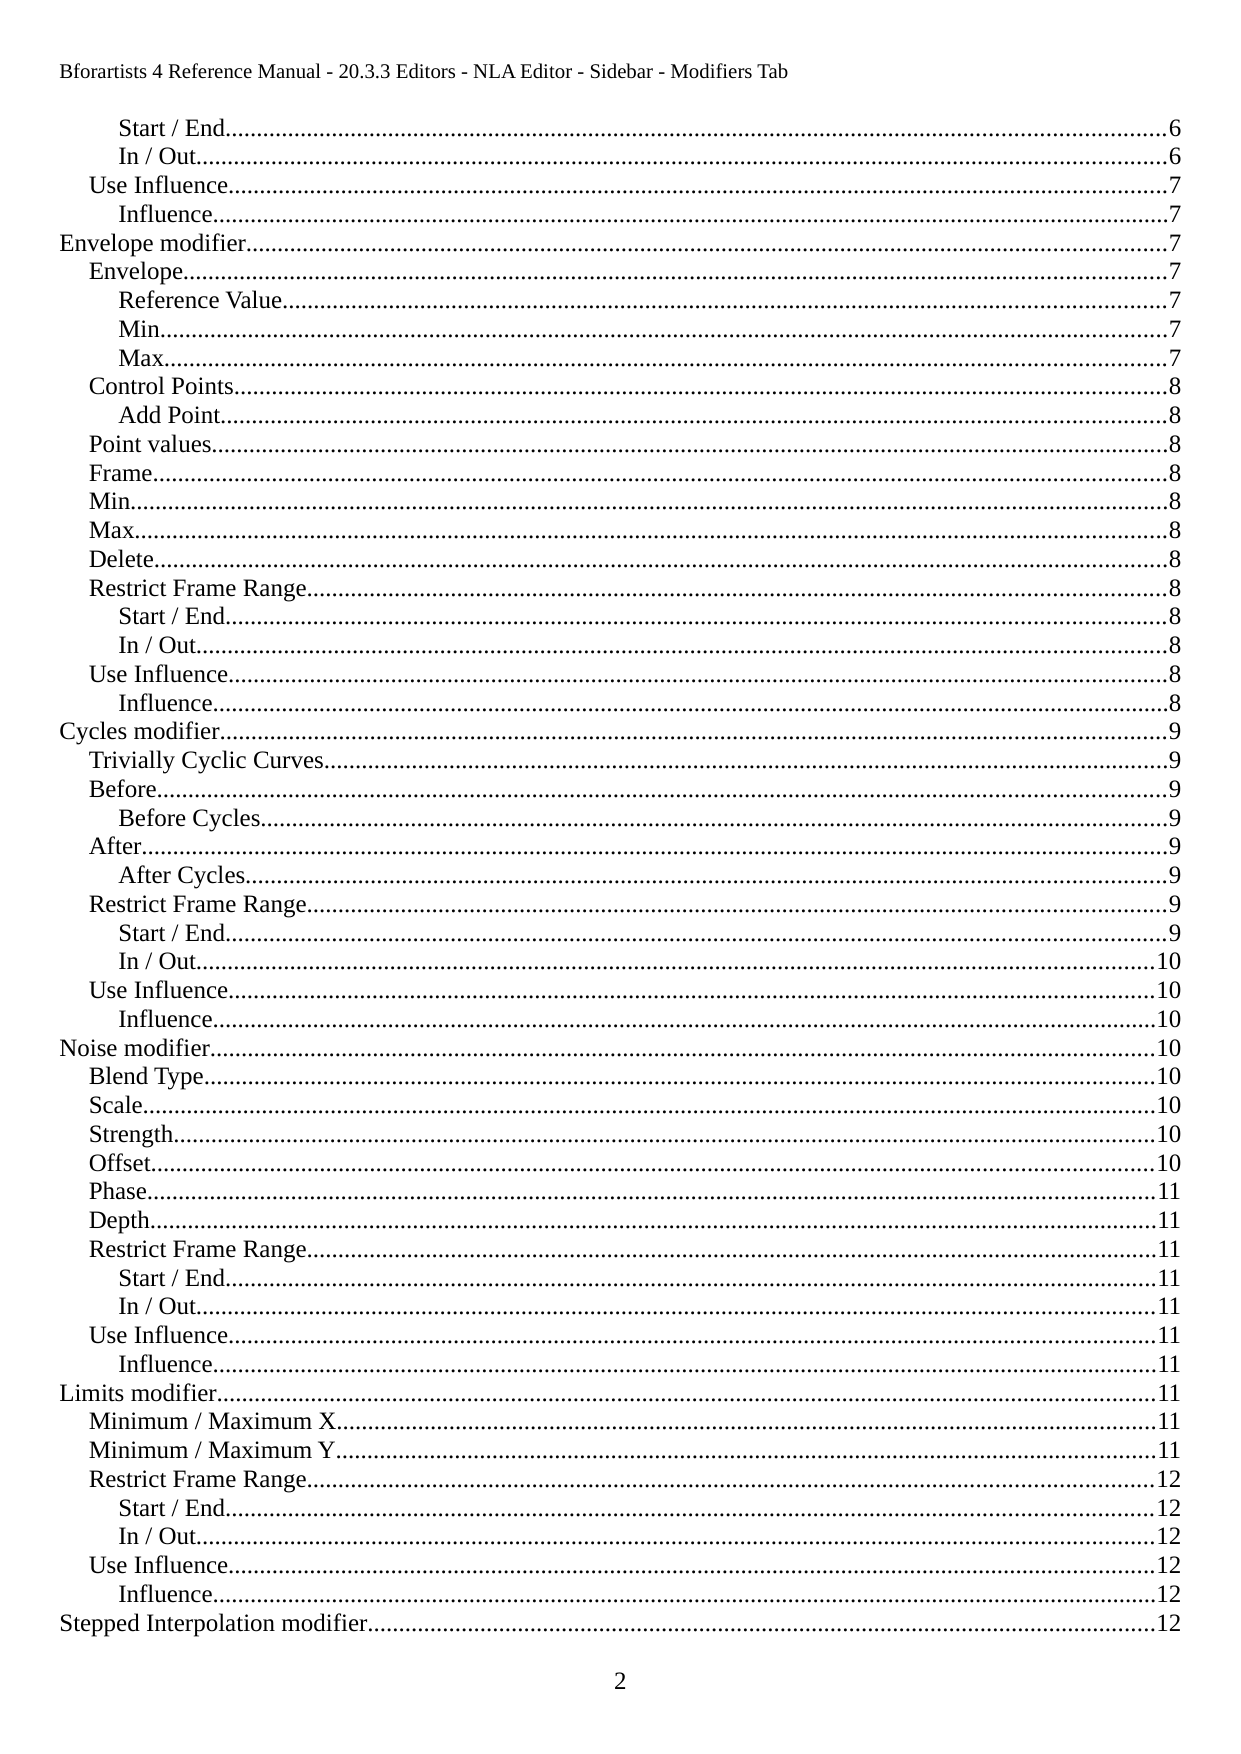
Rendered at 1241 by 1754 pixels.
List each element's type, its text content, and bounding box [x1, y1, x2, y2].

text Delete 8 [88, 544, 1181, 573]
text Restrict Frame Range 12 [88, 1464, 1181, 1493]
text Use Influence 12 [88, 1550, 1181, 1579]
text Min 7 [118, 314, 1181, 343]
text In / Out 12 [118, 1521, 1181, 1550]
text Influence 8 [118, 688, 1181, 716]
text Restrict Frame Range 9 [88, 889, 1181, 918]
text Strength 10 [88, 1119, 1181, 1148]
text Blend Type 10 [88, 1061, 1181, 1090]
text Use Influence 10 [88, 975, 1181, 1004]
text Cycles modifier 9 [59, 716, 1181, 745]
text Start / End 8 [118, 601, 1181, 630]
text Influence 10 [118, 1004, 1181, 1033]
text Minimum / Maximum X 11 [88, 1406, 1181, 1435]
text Influence 11 [118, 1349, 1181, 1378]
text Noise modifier 10 [59, 1033, 1181, 1061]
text In / Out 8 [118, 630, 1181, 659]
text Restrict Frame Range 8 [88, 573, 1181, 601]
text Envelope 7 [88, 256, 1181, 285]
text Use Influence 7 [88, 170, 1181, 199]
text Scale 10 [88, 1090, 1181, 1119]
text After 9 [88, 831, 1181, 860]
text Start / End 6 [118, 113, 1181, 141]
text Start / End 12 [118, 1493, 1181, 1521]
text Point values 8 [88, 429, 1181, 458]
text Reference Value 7 [118, 285, 1181, 314]
text Min 8 [88, 486, 1181, 515]
text Limits modifier 11 [59, 1378, 1181, 1406]
text Phase 11 [88, 1176, 1181, 1205]
text Influence 7 [118, 199, 1181, 228]
text Start / End 11 [118, 1263, 1181, 1291]
text Trivially Cyclic Curves 9 [88, 745, 1181, 774]
text Frame 8 [88, 458, 1181, 486]
text Before Cycles 9 [118, 803, 1181, 831]
text In / Out 10 [118, 946, 1181, 975]
text After Cycles 9 [118, 860, 1181, 889]
text Max 7 [118, 343, 1181, 371]
text Minimum / Maximum Y 11 [88, 1435, 1181, 1464]
text Offset 10 [88, 1148, 1181, 1176]
text Start / End 9 [118, 918, 1181, 946]
text Influence 12 [118, 1579, 1181, 1608]
text In / Out 11 [118, 1291, 1181, 1320]
text Add Point 8 [118, 400, 1181, 429]
text Use Influence 11 [88, 1320, 1181, 1349]
text Stepped Interpolation modifier 12 [59, 1608, 1181, 1636]
text Before 9 [88, 774, 1181, 803]
text Restrict Frame Range 11 [88, 1234, 1181, 1263]
text Depth 11 [88, 1205, 1181, 1234]
text Control Points 8 [88, 371, 1181, 400]
text Use Influence 8 [88, 659, 1181, 688]
text Envelope modifier 7 [59, 228, 1181, 256]
text Max 8 [88, 515, 1181, 544]
text In / Out 6 [118, 141, 1181, 170]
